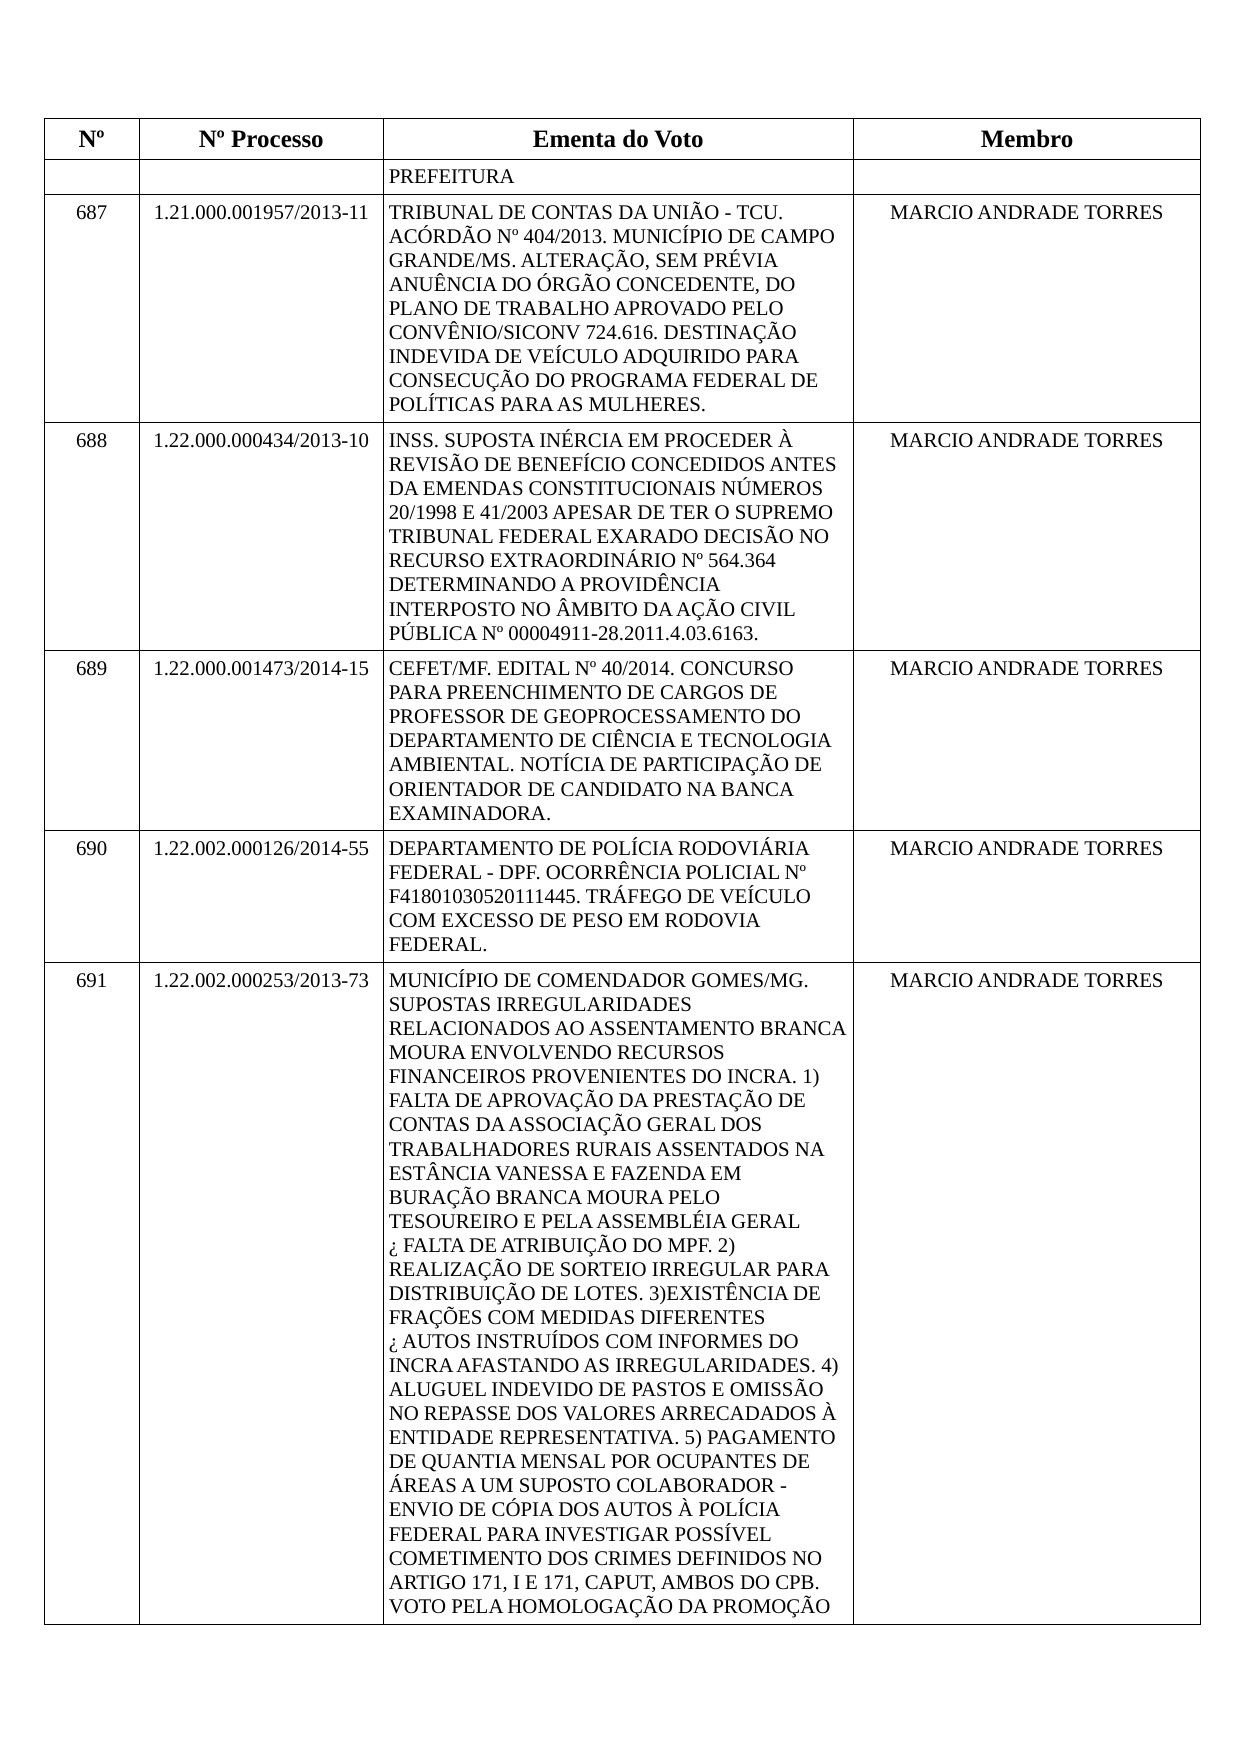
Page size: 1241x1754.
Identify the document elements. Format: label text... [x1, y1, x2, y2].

table_cell 1.22.000.000434/2013-10 [140, 423, 383, 650]
table_cell 687 [45, 195, 139, 422]
table_cell [45, 160, 139, 194]
table_header Nº [45, 119, 139, 158]
table_cell 1.22.000.001473/2014-15 [140, 651, 383, 830]
table_cell 689 [45, 651, 139, 830]
table_header Membro [854, 119, 1200, 158]
table_cell 688 [45, 423, 139, 650]
table_cell 1.21.000.001957/2013-11 [140, 195, 383, 422]
table_header Ementa do Voto [384, 119, 853, 158]
table_cell MARCIO ANDRADE TORRES [854, 195, 1200, 422]
table_cell MARCIO ANDRADE TORRES [854, 423, 1200, 650]
table_cell TRIBUNAL DE CONTAS DA UNIÃO - TCU. ACÓRDÃO Nº 404/2013. MUNICÍPIO DE CAMPO GRANDE/MS. ALTERAÇÃO, SEM PRÉVIA ANUÊNCIA DO ÓRGÃO CONCEDENTE, DO PLANO DE TRABALHO APROVADO PELO CONVÊNIO/SICONV 724.616. DESTINAÇÃO INDEVIDA DE VEÍCULO ADQUIRIDO PARA CONSECUÇÃO DO PROGRAMA FEDERAL DE POLÍTICAS PARA AS MULHERES. [384, 195, 853, 422]
table_cell INSS. SUPOSTA INÉRCIA EM PROCEDER À REVISÃO DE BENEFÍCIO CONCEDIDOS ANTES DA EMENDAS CONSTITUCIONAIS NÚMEROS 20/1998 E 41/2003 APESAR DE TER O SUPREMO TRIBUNAL FEDERAL EXARADO DECISÃO NO RECURSO EXTRAORDINÁRIO Nº 564.364 DETERMINANDO A PROVIDÊNCIA INTERPOSTO NO ÂMBITO DA AÇÃO CIVIL PÚBLICA Nº 00004911-28.2011.4.03.6163. [384, 423, 853, 650]
table_cell CEFET/MF. EDITAL Nº 40/2014. CONCURSO PARA PREENCHIMENTO DE CARGOS DE PROFESSOR DE GEOPROCESSAMENTO DO DEPARTAMENTO DE CIÊNCIA E TECNOLOGIA AMBIENTAL. NOTÍCIA DE PARTICIPAÇÃO DE ORIENTADOR DE CANDIDATO NA BANCA EXAMINADORA. [384, 651, 853, 830]
table_cell 1.22.002.000253/2013-73 [140, 963, 383, 1623]
table_cell MUNICÍPIO DE COMENDADOR GOMES/MG. SUPOSTAS IRREGULARIDADES RELACIONADOS AO ASSENTAMENTO BRANCA MOURA ENVOLVENDO RECURSOS FINANCEIROS PROVENIENTES DO INCRA. 1) FALTA DE APROVAÇÃO DA PRESTAÇÃO DE CONTAS DA ASSOCIAÇÃO GERAL DOS TRABALHADORES RURAIS ASSENTADOS NA ESTÂNCIA VANESSA E FAZENDA EM BURAÇÃO BRANCA MOURA PELO TESOUREIRO E PELA ASSEMBLÉIA GERAL ¿ FALTA DE ATRIBUIÇÃO DO MPF. 2) REALIZAÇÃO DE SORTEIO IRREGULAR PARA DISTRIBUIÇÃO DE LOTES. 3)EXISTÊNCIA DE FRAÇÕES COM MEDIDAS DIFERENTES ¿ AUTOS INSTRUÍDOS COM INFORMES DO INCRA AFASTANDO AS IRREGULARIDADES. 4) ALUGUEL INDEVIDO DE PASTOS E OMISSÃO NO REPASSE DOS VALORES ARRECADADOS À ENTIDADE REPRESENTATIVA. 5) PAGAMENTO DE QUANTIA MENSAL POR OCUPANTES DE ÁREAS A UM SUPOSTO COLABORADOR - ENVIO DE CÓPIA DOS AUTOS À POLÍCIA FEDERAL PARA INVESTIGAR POSSÍVEL COMETIMENTO DOS CRIMES DEFINIDOS NO ARTIGO 171, I E 171, CAPUT, AMBOS DO CPB. VOTO PELA HOMOLOGAÇÃO DA PROMOÇÃO [384, 963, 853, 1623]
table_header Nº Processo [140, 119, 383, 158]
table_cell MARCIO ANDRADE TORRES [854, 831, 1200, 962]
table_cell MARCIO ANDRADE TORRES [854, 963, 1200, 1623]
table_cell MARCIO ANDRADE TORRES [854, 651, 1200, 830]
table_cell 1.22.002.000126/2014-55 [140, 831, 383, 962]
table_cell 691 [45, 963, 139, 1623]
table_cell [854, 160, 1200, 194]
table_cell DEPARTAMENTO DE POLÍCIA RODOVIÁRIA FEDERAL - DPF. OCORRÊNCIA POLICIAL Nº F41801030520111445. TRÁFEGO DE VEÍCULO COM EXCESSO DE PESO EM RODOVIA FEDERAL. [384, 831, 853, 962]
table_cell [140, 160, 383, 194]
table_cell PREFEITURA [384, 160, 853, 194]
table_cell 690 [45, 831, 139, 962]
